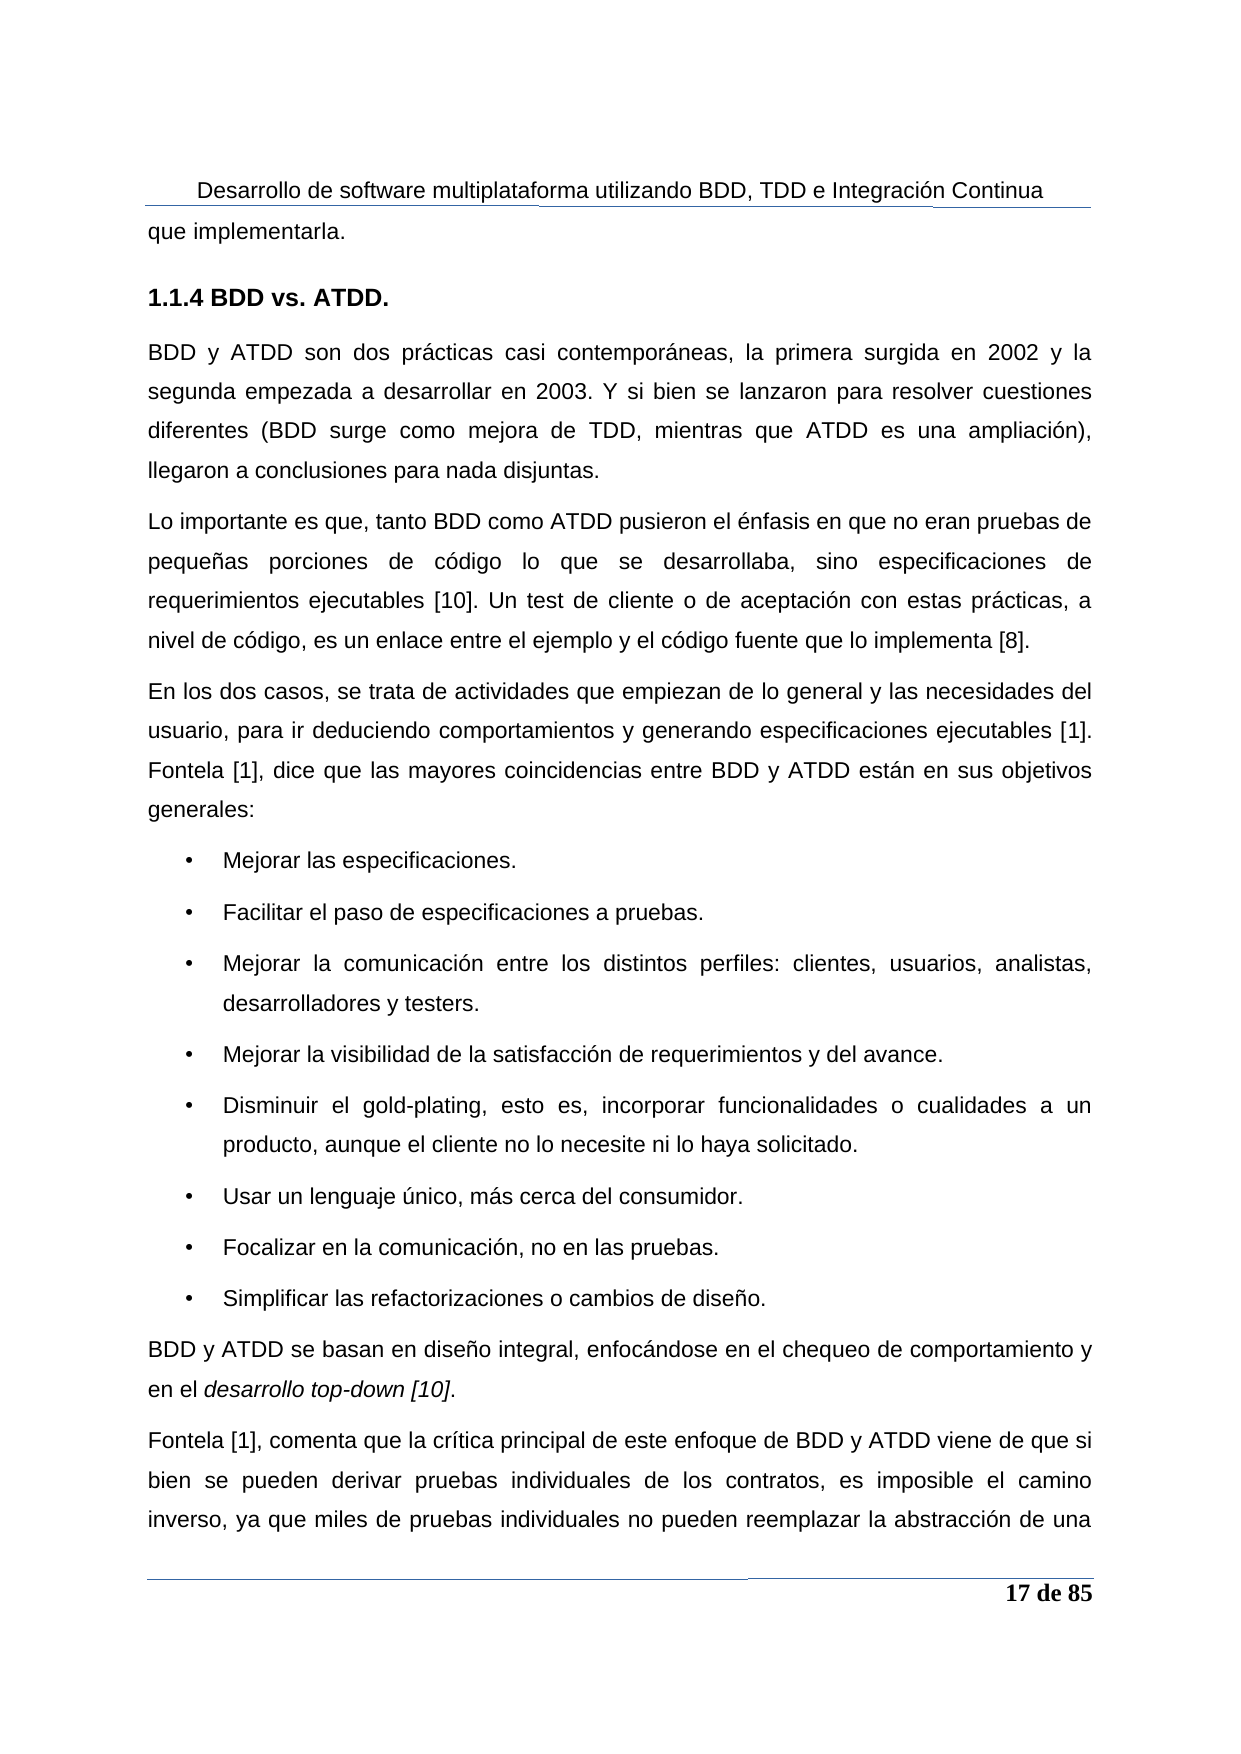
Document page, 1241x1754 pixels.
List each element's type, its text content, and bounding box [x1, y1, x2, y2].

text Fontela [1], comenta que la crítica principal de este enfoque de BDD y ATDD viene de que si bien se pueden derivar pruebas individuales de los contratos, es imposible el camino inverso, ya que miles de pruebas individuales no pueden reemplazar la abstracción de una [148, 1427, 1093, 1532]
text que implementarla. [148, 218, 1093, 245]
list Mejorar la comunicación entre los distintos perfiles: clientes, usuarios, analistas, desarrolladores y testers. [185, 950, 1093, 1016]
subtitle 1.1.4 BDD vs. ATDD. [148, 283, 1093, 312]
list Facilitar el paso de especificaciones a pruebas. [185, 899, 1093, 925]
list Focalizar en la comunicación, no en las pruebas. [185, 1234, 1093, 1260]
text En los dos casos, se trata de actividades que empiezan de lo general y las necesidades del usuario, para ir deduciendo comportamientos y generando especificaciones ejecutables [1]. Fontela [1], dice que las mayores coincidencias entre BDD y ATDD están en sus objetivos generales: [148, 678, 1093, 823]
list Simplificar las refactorizaciones o cambios de diseño. [185, 1285, 1093, 1312]
list Mejorar la visibilidad de la satisfacción de requerimientos y del avance. [185, 1041, 1093, 1067]
list Mejorar las especificaciones. [185, 847, 1093, 874]
text Lo importante es que, tanto BDD como ATDD pusieron el énfasis en que no eran pruebas de pequeñas porciones de código lo que se desarrollaba, sino especificaciones de requerimientos ejecutables [10]. Un test de cliente o de aceptación con estas prácticas, a nivel de código, es un enlace entre el ejemplo y el código fuente que lo implementa [8]. [148, 508, 1093, 653]
list Usar un lenguaje único, más cerca del consumidor. [185, 1183, 1093, 1209]
text BDD y ATDD se basan en diseño integral, enfocándose en el chequeo de comportamiento y en el desarrollo top-down [10]. [148, 1336, 1093, 1402]
text BDD y ATDD son dos prácticas casi contemporáneas, la primera surgida en 2002 y la segunda empezada a desarrollar en 2003. Y si bien se lanzaron para resolver cuestiones diferentes (BDD surge como mejora de TDD, mientras que ATDD es una ampliación), llegaron a conclusiones para nada disjuntas. [148, 338, 1093, 483]
list Disminuir el gold-plating, esto es, incorporar funcionalidades o cualidades a un producto, aunque el cliente no lo necesite ni lo haya solicitado. [185, 1092, 1093, 1158]
